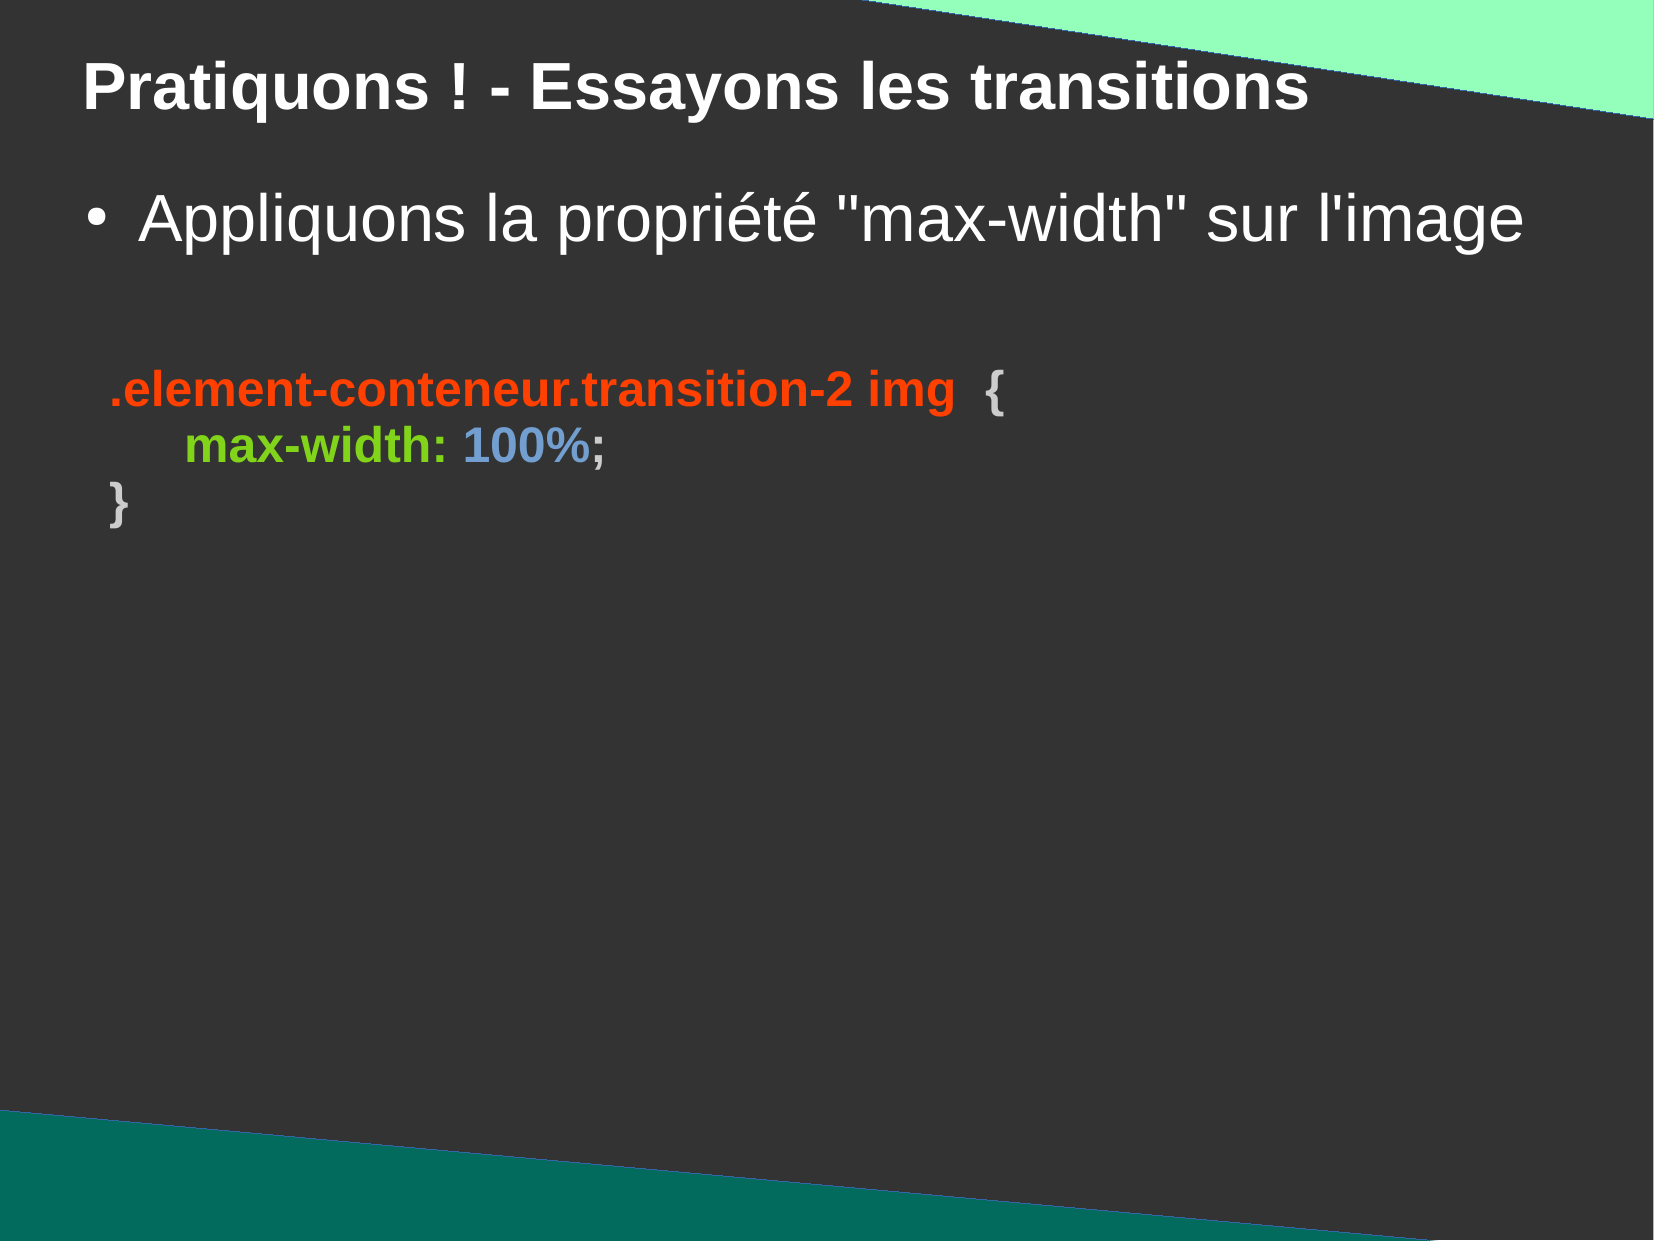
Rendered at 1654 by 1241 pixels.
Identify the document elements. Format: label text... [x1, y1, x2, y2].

text_box [862, 0, 1654, 120]
title Pratiquons ! - Essayons les transitions [82, 49, 1630, 199]
text_box .element-conteneur.transition-2 img { max-width: 100%; } [94, 354, 1489, 768]
list Appliquons la propriété "max-width" sur l'image [67, 180, 1607, 461]
